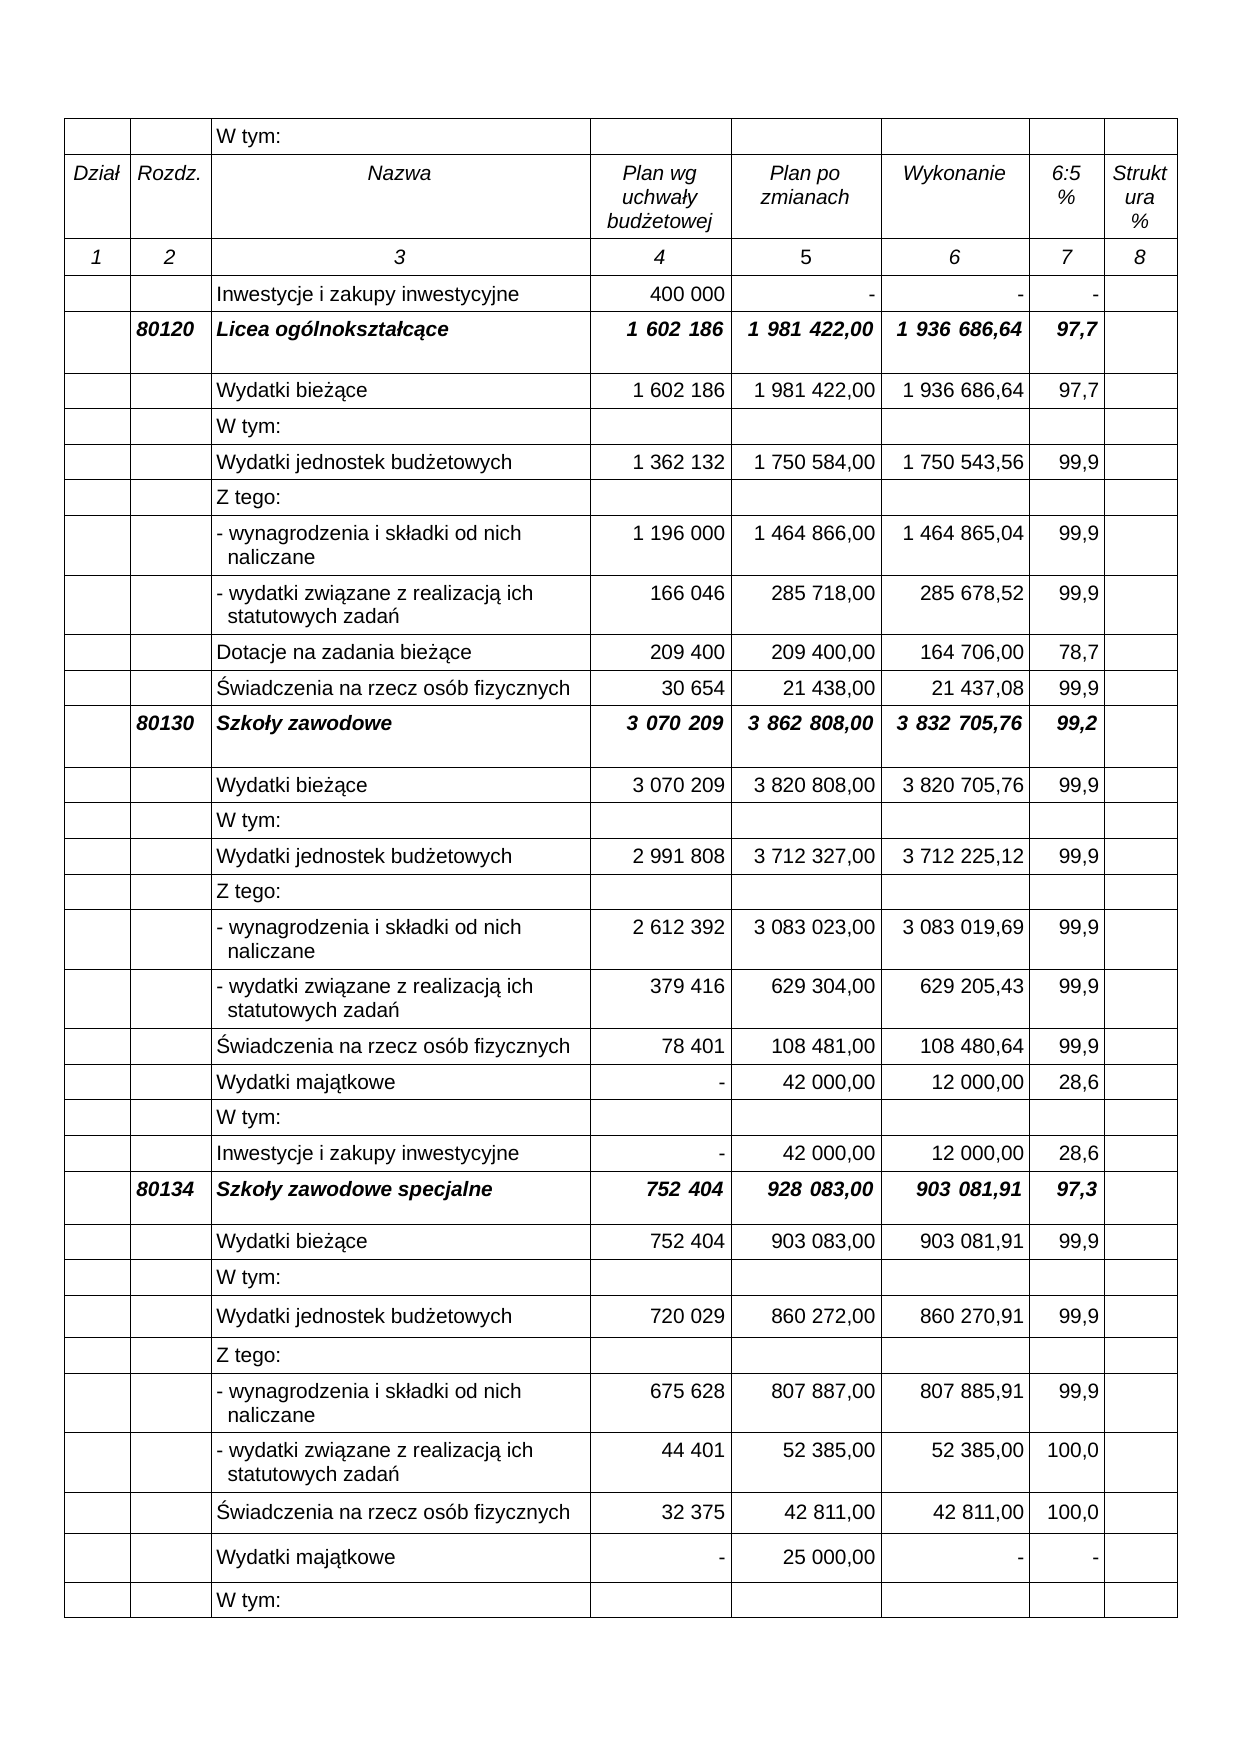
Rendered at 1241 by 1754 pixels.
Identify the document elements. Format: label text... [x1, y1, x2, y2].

table_cell [131, 1296, 211, 1337]
table_cell [131, 480, 211, 515]
table_cell [732, 1338, 881, 1373]
table_cell [65, 1374, 130, 1432]
table_cell 629 304,00 [732, 970, 881, 1028]
table_cell [732, 1583, 881, 1617]
table_cell [65, 1260, 130, 1295]
table_cell W tym: [212, 1100, 590, 1135]
table_cell [65, 1583, 130, 1617]
table_cell 97,3 [1030, 1172, 1104, 1223]
table_cell [591, 875, 731, 909]
table_cell [1105, 1296, 1177, 1337]
table_cell [65, 374, 130, 408]
table_cell [65, 445, 130, 479]
table_cell [65, 1534, 130, 1582]
table_cell Z tego: [212, 875, 590, 909]
table_cell - [591, 1136, 731, 1171]
table_cell 1 981 422,00 [732, 312, 881, 372]
table_cell 285 678,52 [882, 576, 1029, 634]
table_cell 903 083,00 [732, 1225, 881, 1259]
table_cell 42 000,00 [732, 1065, 881, 1099]
table_cell [1030, 480, 1104, 515]
table_cell [131, 119, 211, 154]
table_cell [65, 480, 130, 515]
table_cell [131, 910, 211, 968]
table_cell [131, 1374, 211, 1432]
table_cell [1105, 635, 1177, 669]
table_cell 928 083,00 [732, 1172, 881, 1223]
table_cell 3 083 019,69 [882, 910, 1029, 968]
table_cell 21 438,00 [732, 671, 881, 705]
table_cell [131, 1225, 211, 1259]
table_cell 379 416 [591, 970, 731, 1028]
table_cell 99,9 [1030, 910, 1104, 968]
table_cell 3 070 209 [591, 706, 731, 767]
table_cell - [732, 276, 881, 311]
table_cell [882, 480, 1029, 515]
table_cell - wynagrodzenia i składki od nich naliczane [212, 516, 590, 574]
table_cell Wydatki bieżące [212, 374, 590, 408]
table_cell 99,9 [1030, 839, 1104, 873]
table_cell [1030, 1260, 1104, 1295]
table_cell Wykonanie [882, 155, 1029, 238]
table_cell Plan po zmianach [732, 155, 881, 238]
table_cell 3 [212, 239, 590, 274]
table_cell [591, 119, 731, 154]
table_cell 6 [882, 239, 1029, 274]
table_cell [732, 803, 881, 838]
table_cell Wydatki bieżące [212, 768, 590, 802]
table_cell 3 820 808,00 [732, 768, 881, 802]
table_cell [1105, 374, 1177, 408]
table_cell 720 029 [591, 1296, 731, 1337]
table_cell [591, 480, 731, 515]
table_cell [1105, 671, 1177, 705]
table_cell Inwestycje i zakupy inwestycyjne [212, 1136, 590, 1171]
table_cell [882, 803, 1029, 838]
table_cell 99,9 [1030, 516, 1104, 574]
table_cell 2 [131, 239, 211, 274]
table_cell 99,9 [1030, 1029, 1104, 1064]
table_cell 5 [732, 239, 881, 274]
table_cell [1105, 970, 1177, 1028]
table_cell [131, 875, 211, 909]
table_cell 42 811,00 [732, 1493, 881, 1533]
table_cell [591, 1100, 731, 1135]
table_cell 1 602 186 [591, 312, 731, 372]
table_cell [1105, 480, 1177, 515]
table_cell 860 270,91 [882, 1296, 1029, 1337]
table_cell 52 385,00 [732, 1433, 881, 1492]
table_cell [1105, 119, 1177, 154]
table_cell 752 404 [591, 1225, 731, 1259]
table_cell Świadczenia na rzecz osób fizycznych [212, 1493, 590, 1533]
table_cell 1 750 543,56 [882, 445, 1029, 479]
table_cell 1 362 132 [591, 445, 731, 479]
table_cell 675 628 [591, 1374, 731, 1432]
table_cell 3 862 808,00 [732, 706, 881, 767]
table_cell [1105, 1534, 1177, 1582]
table_cell 12 000,00 [882, 1065, 1029, 1099]
table_cell Dotacje na zadania bieżące [212, 635, 590, 669]
table_cell 1 936 686,64 [882, 374, 1029, 408]
table_cell [732, 409, 881, 444]
table_cell 3 083 023,00 [732, 910, 881, 968]
table_cell 28,6 [1030, 1136, 1104, 1171]
table_cell 1 602 186 [591, 374, 731, 408]
table_cell Wydatki jednostek budżetowych [212, 445, 590, 479]
table_cell [131, 576, 211, 634]
table_cell 8 [1105, 239, 1177, 274]
table_cell 78,7 [1030, 635, 1104, 669]
table_cell [732, 119, 881, 154]
table_cell [131, 1260, 211, 1295]
table_cell 52 385,00 [882, 1433, 1029, 1492]
table_cell W tym: [212, 803, 590, 838]
table_cell - wydatki związane z realizacją ich statutowych zadań [212, 576, 590, 634]
table_cell [732, 875, 881, 909]
table_cell [1105, 276, 1177, 311]
table_cell 100,0 [1030, 1433, 1104, 1492]
table_cell 903 081,91 [882, 1225, 1029, 1259]
table_cell [131, 839, 211, 873]
table_cell [131, 1100, 211, 1135]
table_cell W tym: [212, 119, 590, 154]
table_cell 97,7 [1030, 312, 1104, 372]
table_cell [131, 374, 211, 408]
table_cell [882, 1100, 1029, 1135]
table_cell 100,0 [1030, 1493, 1104, 1533]
table_cell [1105, 1493, 1177, 1533]
table_cell [1105, 1065, 1177, 1099]
table_cell Szkoły zawodowe [212, 706, 590, 767]
table_cell [65, 1136, 130, 1171]
table_cell 12 000,00 [882, 1136, 1029, 1171]
table_cell W tym: [212, 1260, 590, 1295]
table_cell 2 612 392 [591, 910, 731, 968]
table_cell 3 820 705,76 [882, 768, 1029, 802]
table_cell [65, 635, 130, 669]
table_cell [1030, 803, 1104, 838]
table_cell [65, 1029, 130, 1064]
table_cell [65, 970, 130, 1028]
table_cell Wydatki jednostek budżetowych [212, 839, 590, 873]
table_cell [1105, 1172, 1177, 1223]
table_cell [1105, 803, 1177, 838]
table_cell [591, 1583, 731, 1617]
table_cell 42 000,00 [732, 1136, 881, 1171]
table_cell Nazwa [212, 155, 590, 238]
table_cell [732, 1100, 881, 1135]
table_cell 80130 [131, 706, 211, 767]
table_cell [131, 409, 211, 444]
table_cell [1030, 1583, 1104, 1617]
table_cell 1 750 584,00 [732, 445, 881, 479]
table_cell - [882, 1534, 1029, 1582]
table_cell 28,6 [1030, 1065, 1104, 1099]
table_cell 209 400 [591, 635, 731, 669]
table_cell Plan wg uchwały budżetowej [591, 155, 731, 238]
table_cell [1105, 875, 1177, 909]
table_cell - wydatki związane z realizacją ich statutowych zadań [212, 970, 590, 1028]
table_cell 1 936 686,64 [882, 312, 1029, 372]
table_cell 1 464 865,04 [882, 516, 1029, 574]
table_cell [65, 839, 130, 873]
table_cell W tym: [212, 1583, 590, 1617]
table_cell [131, 276, 211, 311]
table_cell Wydatki majątkowe [212, 1065, 590, 1099]
table_cell [1030, 409, 1104, 444]
table_cell [131, 768, 211, 802]
table_cell 400 000 [591, 276, 731, 311]
table_cell Wydatki majątkowe [212, 1534, 590, 1582]
table_cell 30 654 [591, 671, 731, 705]
table_cell [65, 803, 130, 838]
table_cell 99,2 [1030, 706, 1104, 767]
table_cell [65, 312, 130, 372]
table_cell 32 375 [591, 1493, 731, 1533]
table_cell [65, 1100, 130, 1135]
table_cell [591, 409, 731, 444]
table_cell [1105, 1583, 1177, 1617]
table_cell 42 811,00 [882, 1493, 1029, 1533]
table_cell [131, 445, 211, 479]
table_cell 209 400,00 [732, 635, 881, 669]
table_cell Z tego: [212, 480, 590, 515]
table_cell 25 000,00 [732, 1534, 881, 1582]
table_cell Struktura % [1105, 155, 1177, 238]
table_cell - [591, 1534, 731, 1582]
table_cell [65, 875, 130, 909]
table_cell Wydatki bieżące [212, 1225, 590, 1259]
table_cell Rozdz. [131, 155, 211, 238]
table_cell 752 404 [591, 1172, 731, 1223]
table_cell [131, 1433, 211, 1492]
table_cell 99,9 [1030, 1374, 1104, 1432]
table_cell - [882, 276, 1029, 311]
table_cell 629 205,43 [882, 970, 1029, 1028]
table_cell [65, 119, 130, 154]
table_cell Inwestycje i zakupy inwestycyjne [212, 276, 590, 311]
table_cell [65, 1433, 130, 1492]
table_cell [882, 1583, 1029, 1617]
table_cell 99,9 [1030, 970, 1104, 1028]
table_cell - [591, 1065, 731, 1099]
table_cell [1105, 1029, 1177, 1064]
table_cell [65, 1493, 130, 1533]
table_cell 97,7 [1030, 374, 1104, 408]
table_cell 99,9 [1030, 1225, 1104, 1259]
table_cell [131, 1065, 211, 1099]
table_cell [131, 970, 211, 1028]
table_cell [65, 409, 130, 444]
table_cell 99,9 [1030, 445, 1104, 479]
table_cell [1030, 1100, 1104, 1135]
table_cell [1105, 706, 1177, 767]
table_cell 99,9 [1030, 1296, 1104, 1337]
table_cell 1 196 000 [591, 516, 731, 574]
table_cell [591, 803, 731, 838]
table_cell [1105, 1260, 1177, 1295]
table_cell Wydatki jednostek budżetowych [212, 1296, 590, 1337]
table_cell - wynagrodzenia i składki od nich naliczane [212, 1374, 590, 1432]
table_cell 21 437,08 [882, 671, 1029, 705]
table_cell [65, 706, 130, 767]
table_cell 164 706,00 [882, 635, 1029, 669]
table_cell [65, 276, 130, 311]
table_cell 860 272,00 [732, 1296, 881, 1337]
table_cell 99,9 [1030, 671, 1104, 705]
table_cell [1105, 409, 1177, 444]
table_cell 3 832 705,76 [882, 706, 1029, 767]
table_cell [1105, 516, 1177, 574]
table_cell 99,9 [1030, 576, 1104, 634]
table_cell 1 [65, 239, 130, 274]
table_cell [1105, 312, 1177, 372]
table_cell [1030, 119, 1104, 154]
table_cell [65, 1172, 130, 1223]
table_cell [1105, 1433, 1177, 1492]
table_cell [882, 119, 1029, 154]
table_cell [1105, 1338, 1177, 1373]
table_cell [882, 1338, 1029, 1373]
table_cell [882, 1260, 1029, 1295]
table_cell [65, 1065, 130, 1099]
table_cell 903 081,91 [882, 1172, 1029, 1223]
table_cell [131, 671, 211, 705]
table_cell [131, 1534, 211, 1582]
table_cell [1105, 1374, 1177, 1432]
table_cell 3 712 225,12 [882, 839, 1029, 873]
table_cell [131, 635, 211, 669]
table_cell 7 [1030, 239, 1104, 274]
table_cell - wydatki związane z realizacją ich statutowych zadań [212, 1433, 590, 1492]
table_cell [732, 480, 881, 515]
table_cell - [1030, 1534, 1104, 1582]
table_cell 44 401 [591, 1433, 731, 1492]
table_cell [131, 1583, 211, 1617]
table_cell [131, 1029, 211, 1064]
table_cell 3 712 327,00 [732, 839, 881, 873]
table_cell 2 991 808 [591, 839, 731, 873]
table_cell 807 885,91 [882, 1374, 1029, 1432]
table_cell [591, 1338, 731, 1373]
table_cell [1030, 875, 1104, 909]
table_cell 3 070 209 [591, 768, 731, 802]
table_cell [65, 910, 130, 968]
table_cell [65, 516, 130, 574]
table_cell 99,9 [1030, 768, 1104, 802]
table_cell [1105, 839, 1177, 873]
table_cell [65, 1338, 130, 1373]
table_cell [131, 1338, 211, 1373]
table_cell 285 718,00 [732, 576, 881, 634]
table_cell Dział [65, 155, 130, 238]
table_cell 166 046 [591, 576, 731, 634]
table_cell Świadczenia na rzecz osób fizycznych [212, 671, 590, 705]
table_cell W tym: [212, 409, 590, 444]
table_cell 80120 [131, 312, 211, 372]
table_cell [591, 1260, 731, 1295]
table_cell [882, 409, 1029, 444]
table_cell 1 464 866,00 [732, 516, 881, 574]
table_cell [65, 576, 130, 634]
table_cell - wynagrodzenia i składki od nich naliczane [212, 910, 590, 968]
table_cell [882, 875, 1029, 909]
table_cell [131, 516, 211, 574]
table_cell 1 981 422,00 [732, 374, 881, 408]
table_cell [65, 768, 130, 802]
table_cell 807 887,00 [732, 1374, 881, 1432]
table_cell 78 401 [591, 1029, 731, 1064]
table_cell Szkoły zawodowe specjalne [212, 1172, 590, 1223]
table_cell [131, 1136, 211, 1171]
table_cell [1105, 1100, 1177, 1135]
table_cell [65, 671, 130, 705]
table_cell [732, 1260, 881, 1295]
table_cell [1105, 445, 1177, 479]
table_cell [1105, 1225, 1177, 1259]
table_cell - [1030, 276, 1104, 311]
table_cell 108 480,64 [882, 1029, 1029, 1064]
table_cell [1030, 1338, 1104, 1373]
table_cell Świadczenia na rzecz osób fizycznych [212, 1029, 590, 1064]
table_cell [1105, 910, 1177, 968]
table_cell Z tego: [212, 1338, 590, 1373]
table_cell [131, 1493, 211, 1533]
table_cell [131, 803, 211, 838]
table_cell 80134 [131, 1172, 211, 1223]
table_cell [1105, 576, 1177, 634]
table_cell [65, 1296, 130, 1337]
table_cell 108 481,00 [732, 1029, 881, 1064]
table_cell [1105, 1136, 1177, 1171]
table_cell Licea ogólnokształcące [212, 312, 590, 372]
table_cell [65, 1225, 130, 1259]
table_cell 6:5 % [1030, 155, 1104, 238]
table_cell 4 [591, 239, 731, 274]
table_cell [1105, 768, 1177, 802]
